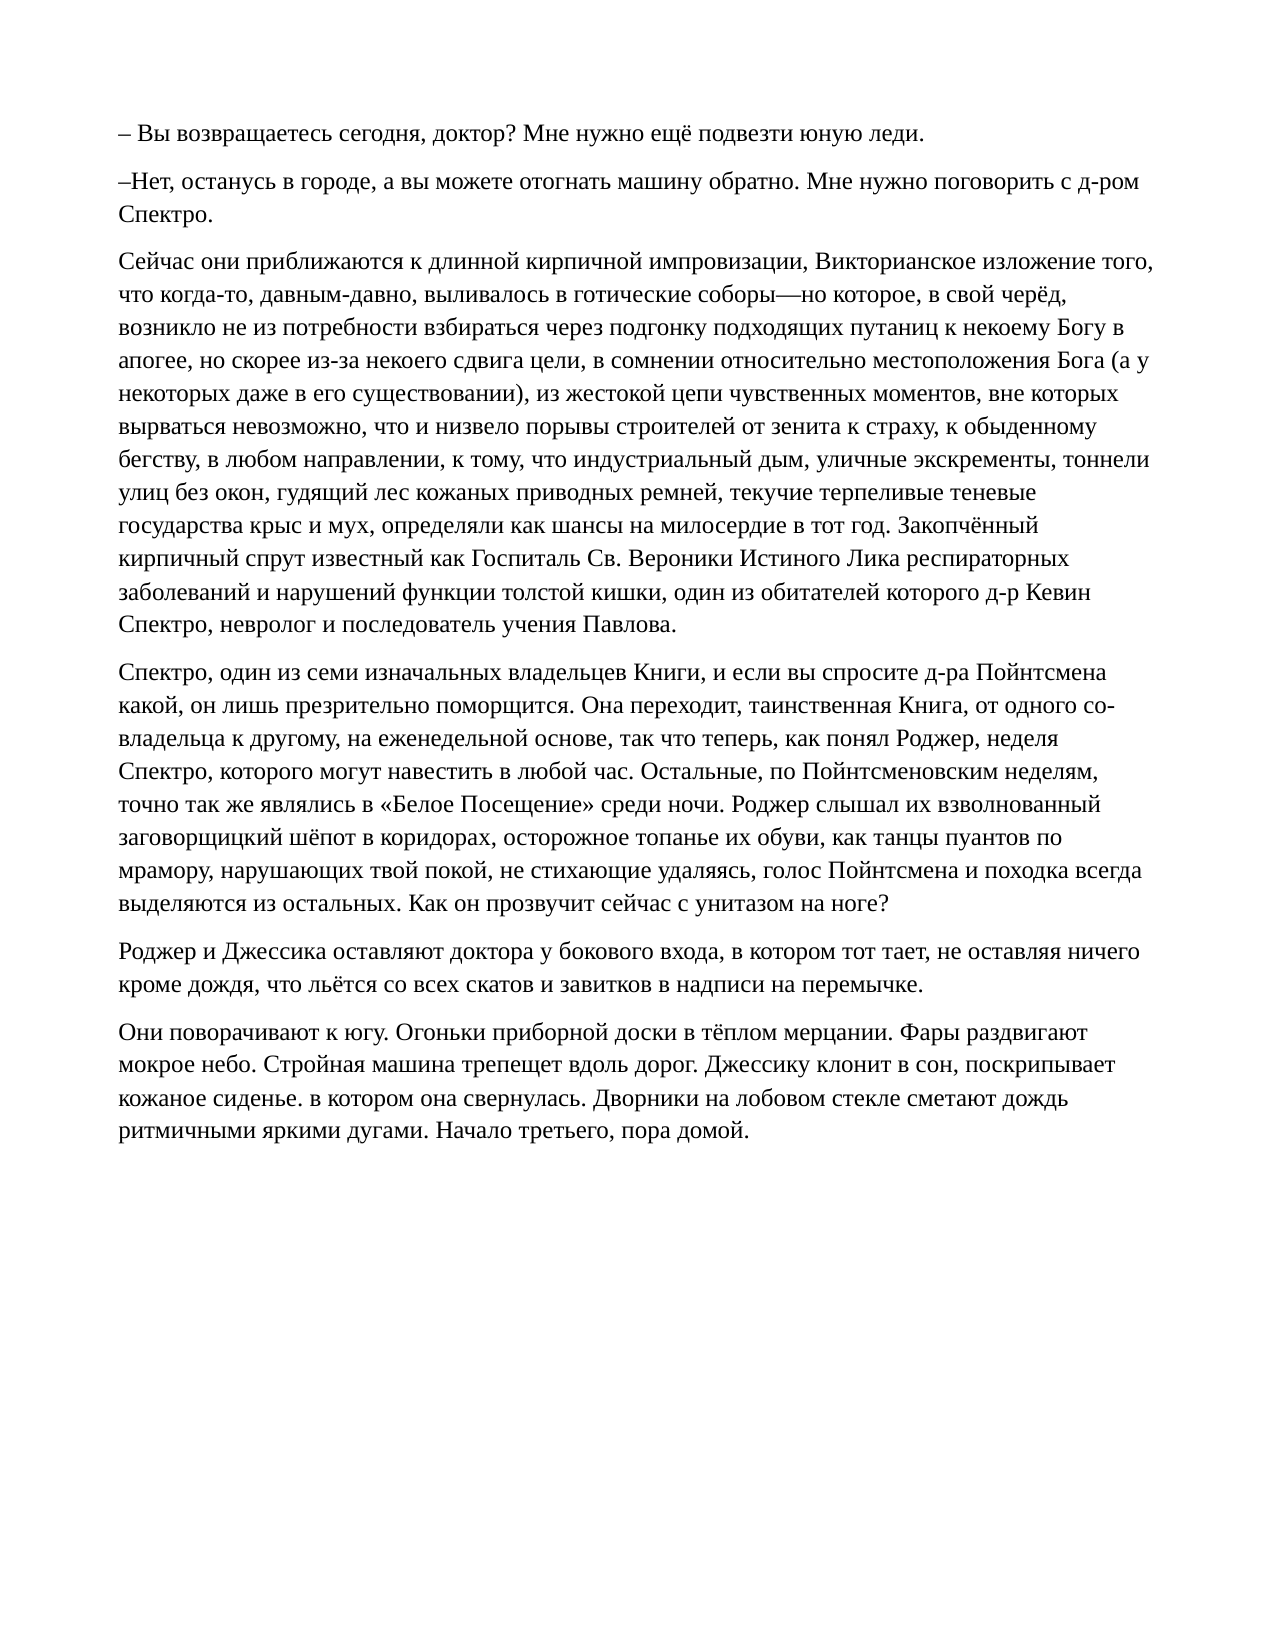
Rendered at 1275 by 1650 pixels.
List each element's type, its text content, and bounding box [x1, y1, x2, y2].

text Спектро, один из семи изначальных владельцев Книги, и если вы спросите д-ра Пойнтсмена какой, он лишь презрительно поморщится. Она переходит, таинственная Книга, от одного со-владельца к другому, на еженедельной основе, так что теперь, как понял Роджер, неделя Спектро, которого могут навестить в любой час. Остальные, по Пойнтсменовским неделям, точно так же являлись в «Белое Посещение» среди ночи. Роджер слышал их взволнованный заговорщицкий шёпот в коридорах, осторожное топанье их обуви, как танцы пуантов по мрамору, нарушающих твой покой, не стихающие удаляясь, голос Пойнтсмена и походка всегда выделяются из остальных. Как он прозвучит сейчас с унитазом на ноге? [118, 657, 1157, 917]
text – Вы возвращаетесь сегодня, доктор? Мне нужно ещё подвезти юную леди. [118, 118, 1157, 147]
text Сейчас они приближаются к длинной кирпичной импровизации, Викторианское изложение того, что когда-то, давным-давно, выливалось в готические соборы—но которое, в свой черёд, возникло не из потребности взбираться через подгонку подходящих путаниц к некоему Богу в апогее, но скорее из-за некоего сдвига цели, в сомнении относительно местоположения Бога (а у некоторых даже в его существовании), из жестокой цепи чувственных моментов, вне которых вырваться невозможно, что и низвело порывы строителей от зенита к страху, к обыденному бегству, в любом направлении, к тому, что индустриальный дым, уличные экскременты, тоннели улиц без окон, гудящий лес кожаных приводных ремней, текучие терпеливые теневые государства крыс и мух, определяли как шансы на милосердие в тот год. Закопчённый кирпичный спрут известный как Госпиталь Св. Вероники Истиного Лика респираторных заболеваний и нарушений функции толстой кишки, один из обитателей которого д-р Кевин Спектро, невролог и последователь учения Павлова. [118, 246, 1157, 638]
text Они поворачивают к югу. Огоньки приборной доски в тёплом мерцании. Фары раздвигают мокрое небо. Стройная машина трепещет вдоль дорог. Джессику клонит в сон, поскрипывает кожаное сиденье. в котором она свернулась. Дворники на лобовом стекле сметают дождь ритмичными яркими дугами. Начало третьего, пора домой. [118, 1017, 1157, 1144]
text –Нет, останусь в городе, а вы можете отогнать машину обратно. Мне нужно поговорить с д-ром Спектро. [118, 166, 1157, 227]
text Роджер и Джессика оставляют доктора у бокового входа, в котором тот тает, не оставляя ничего кроме дождя, что льётся со всех скатов и завитков в надписи на перемычке. [118, 936, 1157, 998]
